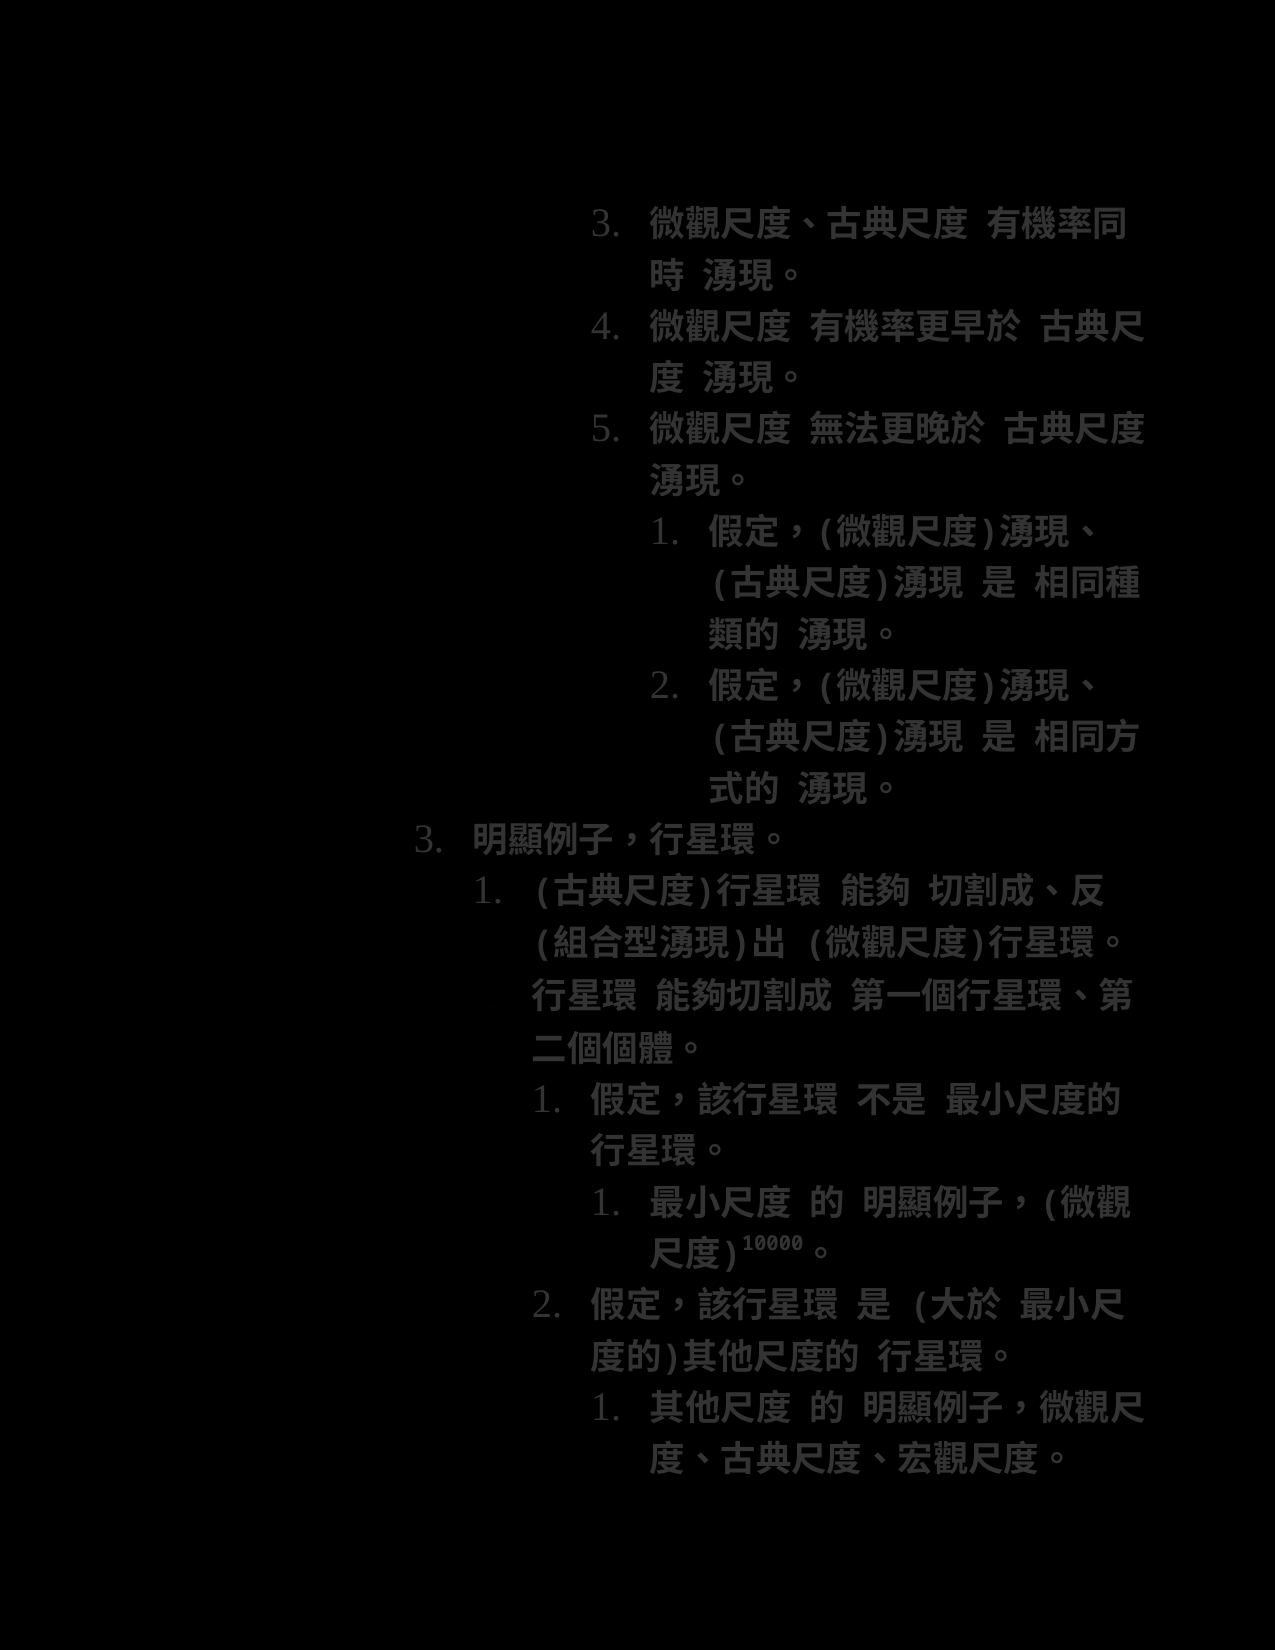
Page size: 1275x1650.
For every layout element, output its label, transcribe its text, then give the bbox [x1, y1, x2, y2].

list (古典尺度)行星環 能夠 切割成、反(組合型湧現)出 (微觀尺度)行星環。 [472, 862, 1157, 965]
list 行星環 能夠切割成 第一個行星環、第二個個體。{行星環 能夠切割成 第一個行星環、某一特定個體} [472, 965, 1157, 1072]
list 微觀尺度 無法更晚於 古典尺度 湧現。 [591, 401, 1157, 503]
list 微觀尺度、古典尺度 有機率同時 湧現。 [591, 196, 1157, 298]
list 假定，該行星環 不是 最小尺度的 行星環。 [532, 1072, 1157, 1174]
list 假定，(微觀尺度)湧現、(古典尺度)湧現 是 相同種類的 湧現。 [649, 503, 1157, 657]
list 假定，該行星環 是 (大於 最小尺度的)其他尺度的 行星環。 [532, 1277, 1157, 1379]
list 假定，(微觀尺度)湧現、(古典尺度)湧現 是 相同方式的 湧現。 [649, 657, 1157, 811]
list 微觀尺度 有機率更早於 古典尺度 湧現。 [591, 298, 1157, 401]
list 最小尺度 的 明顯例子，(微觀尺度)10000。 [591, 1174, 1157, 1277]
list 其他尺度 的 明顯例子，微觀尺度、古典尺度、宏觀尺度。 [591, 1379, 1157, 1482]
list 明顯例子，行星環。 [413, 811, 1157, 862]
